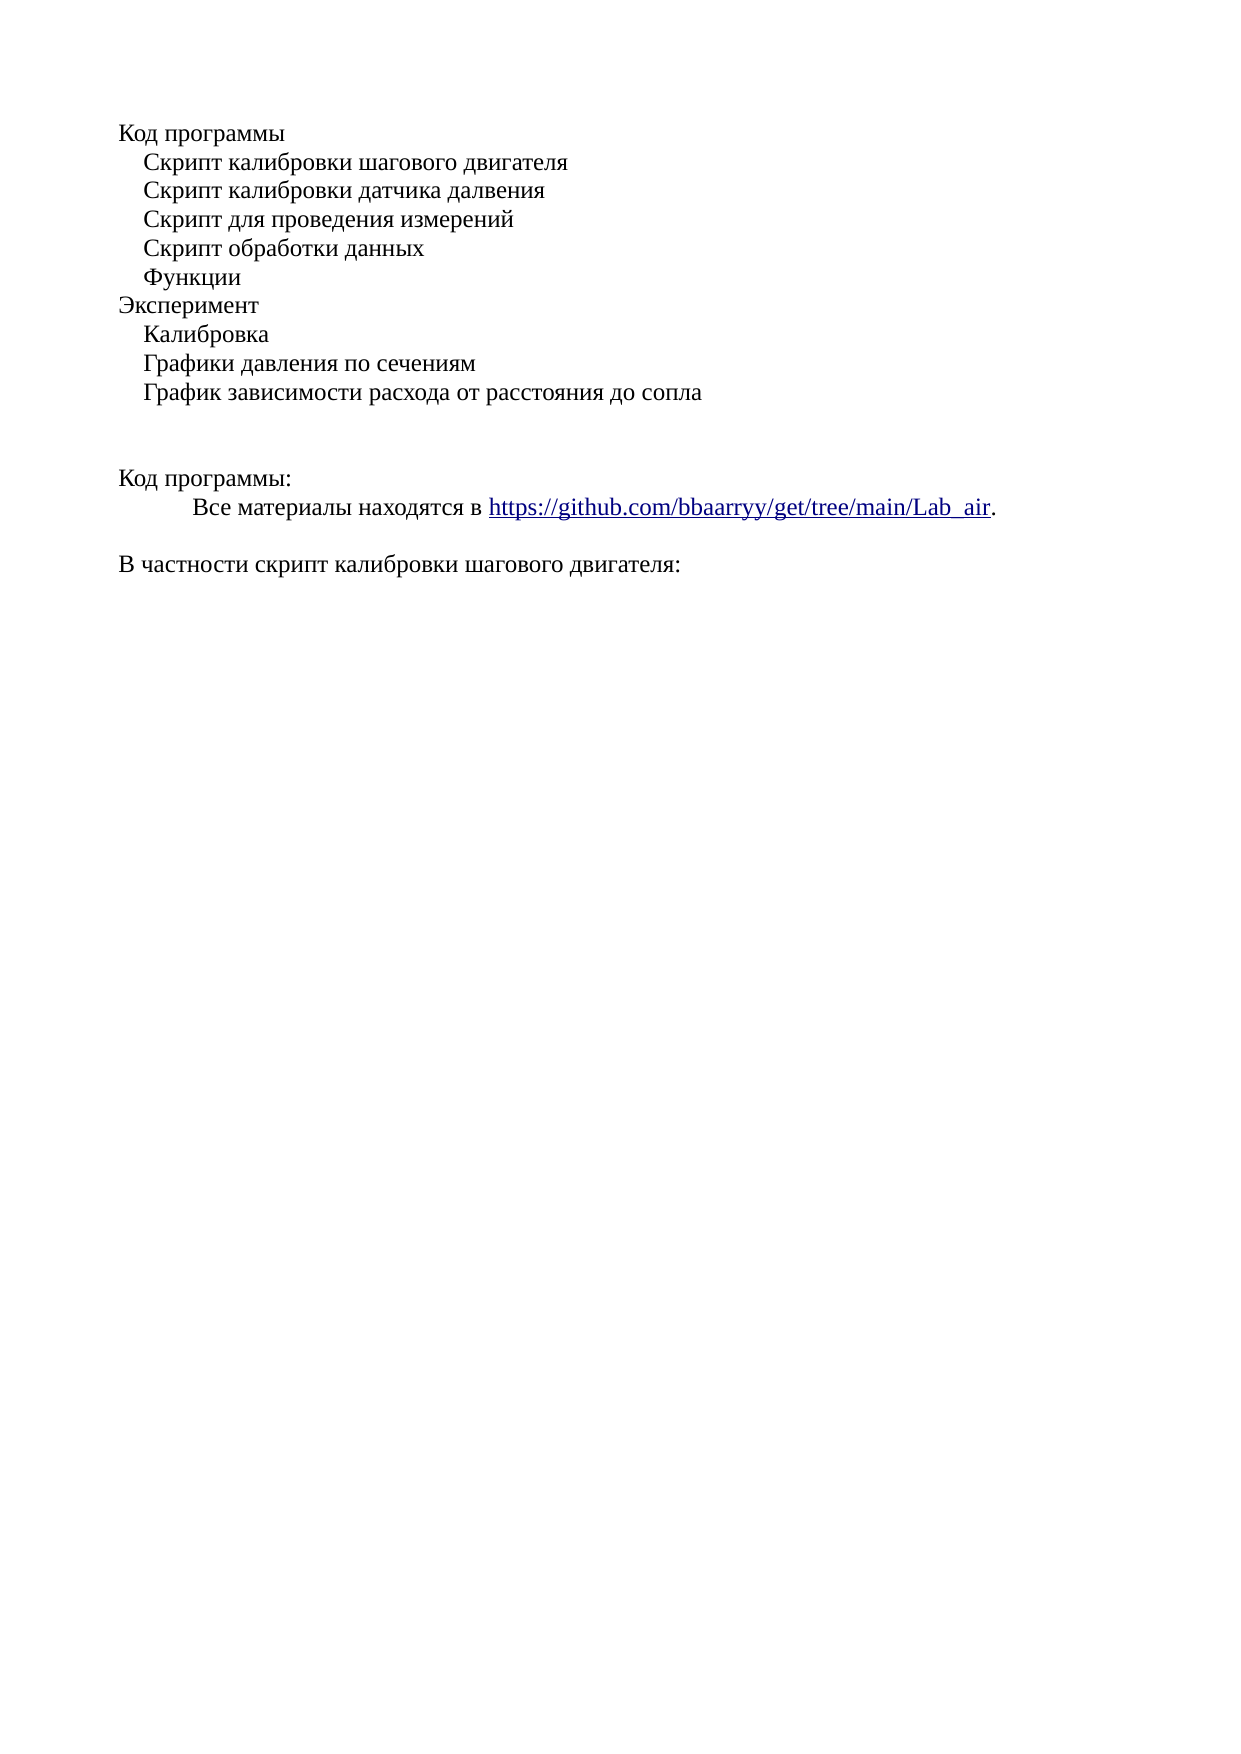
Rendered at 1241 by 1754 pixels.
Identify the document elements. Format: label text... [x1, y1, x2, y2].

text Скрипт калибровки шагового двигателя [118, 147, 1122, 176]
text Графики давления по сечениям [118, 348, 1122, 377]
text Все материалы находятся в https://github.com/bbaarryy/get/tree/main/Lab_air. [118, 492, 1122, 521]
text Код программы [118, 118, 1122, 147]
text Эксперимент [118, 291, 1122, 319]
text Функции [118, 262, 1122, 291]
text Скрипт обработки данных [118, 233, 1122, 262]
text График зависимости расхода от расстояния до сопла [118, 377, 1122, 406]
text Калибровка [118, 319, 1122, 348]
text В частности скрипт калибровки шагового двигателя: [118, 549, 1122, 578]
text Код программы: [118, 463, 1122, 492]
text Скрипт калибровки датчика далвения [118, 176, 1122, 204]
text Скрипт для проведения измерений [118, 204, 1122, 233]
